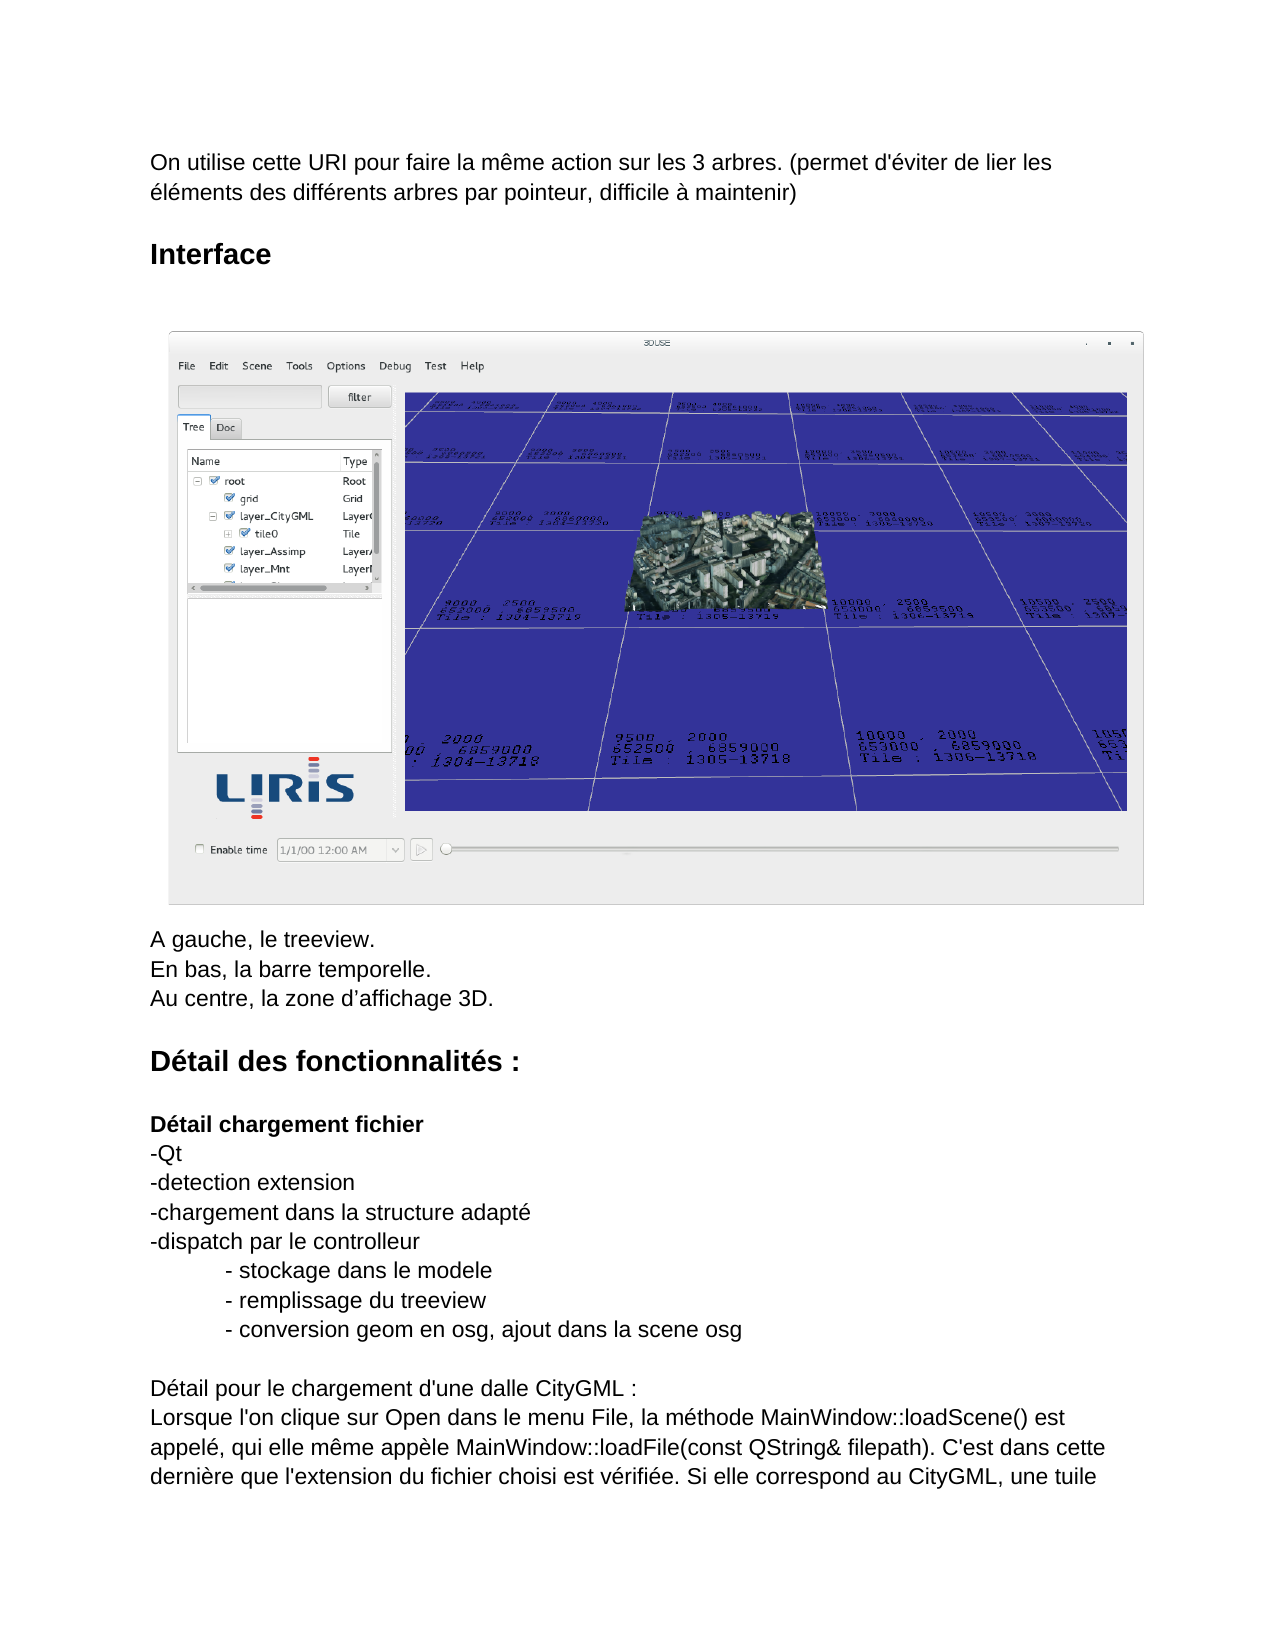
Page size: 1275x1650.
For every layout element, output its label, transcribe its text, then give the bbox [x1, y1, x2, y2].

text Détail chargement fichier [150, 1111, 1125, 1137]
text -Qt [150, 1141, 1125, 1166]
text On utilise cette URI pour faire la même action sur les 3 arbres. (permet d'éviter de lier les éléments des différents arbres par pointeur, difficile à maintenir) [150, 150, 1125, 205]
text - stockage dans le modele [150, 1258, 1125, 1284]
text -dispatch par le controlleur [150, 1229, 1125, 1254]
text En bas, la barre temporelle. [150, 956, 1125, 982]
text Détail pour le chargement d'une dalle CityGML : [150, 1376, 1125, 1401]
text Interface [150, 238, 1125, 271]
text A gauche, le treeview. [150, 927, 1125, 953]
text - remplissage du treeview [150, 1288, 1125, 1313]
text -detection extension [150, 1170, 1125, 1196]
text Au centre, la zone d’affichage 3D. [150, 986, 1125, 1011]
text -chargement dans la structure adapté [150, 1199, 1125, 1225]
text - conversion geom en osg, ajout dans la scene osg [150, 1317, 1125, 1343]
text Lorsque l'on clique sur Open dans le menu File, la méthode MainWindow::loadScene() est appelé, qui elle même appèle MainWindow::loadFile(const QString& filepath). C'est dans cette dernière que l'extension du fichier choisi est vérifiée. Si elle correspond au CityGML, une tuile [150, 1405, 1125, 1489]
picture [168, 331, 1144, 905]
text Détail des fonctionnalités : [150, 1044, 1125, 1077]
